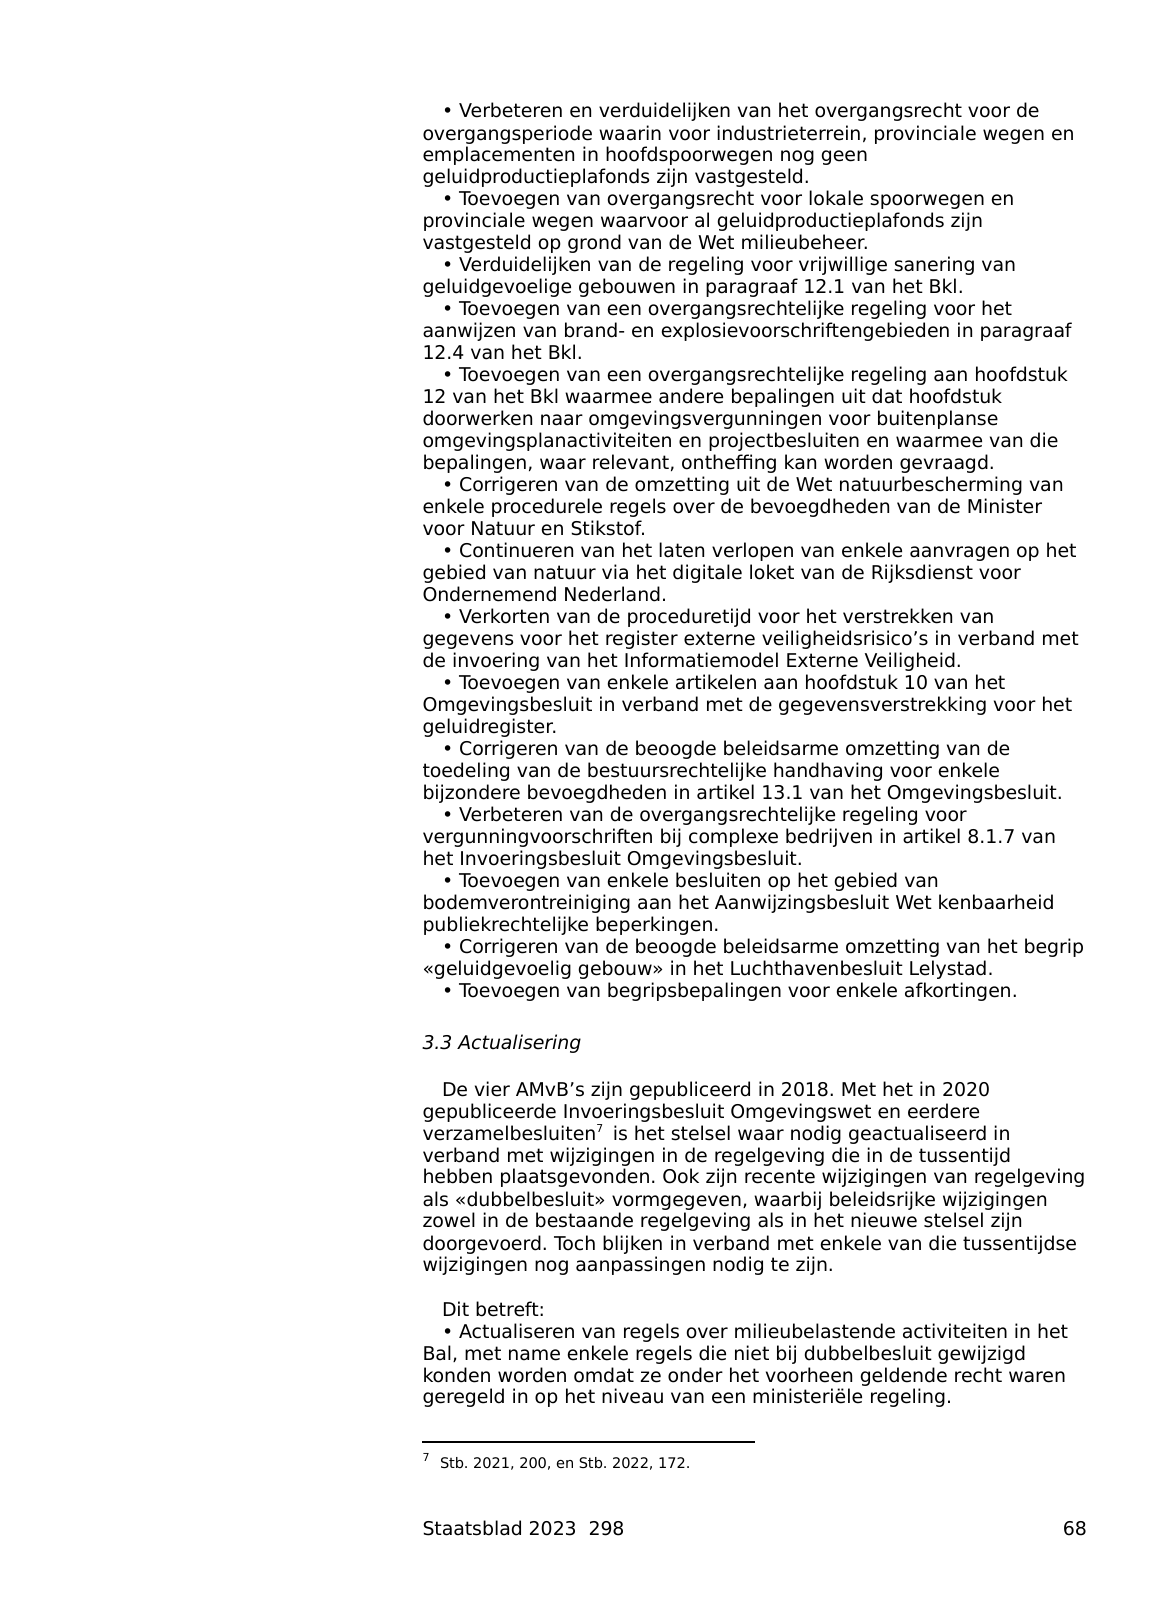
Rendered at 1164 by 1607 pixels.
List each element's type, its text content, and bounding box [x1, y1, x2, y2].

text • Toevoegen van begripsbepalingen voor enkele afkortingen. [422, 979, 1087, 1002]
text • Toevoegen van enkele artikelen aan hoofdstuk 10 van het Omgevingsbesluit in verband met de gegevensverstrekking voor het geluidregister. [422, 672, 1087, 738]
text • Verkorten van de proceduretijd voor het verstrekken van gegevens voor het register externe veiligheidsrisico’s in verband met de invoering van het Informatiemodel Externe Veiligheid. [422, 606, 1087, 672]
text • Actualiseren van regels over milieubelastende activiteiten in het Bal, met name enkele regels die niet bij dubbelbesluit gewijzigd konden worden omdat ze onder het voorheen geldende recht waren geregeld in op het niveau van een ministeriële regeling. [422, 1321, 1087, 1408]
text • Toevoegen van overgangsrecht voor lokale spoorwegen en provinciale wegen waarvoor al geluidproductieplafonds zijn vastgesteld op grond van de Wet milieubeheer. [422, 188, 1087, 254]
text • Corrigeren van de beoogde beleidsarme omzetting van de toedeling van de bestuursrechtelijke handhaving voor enkele bijzondere bevoegdheden in artikel 13.1 van het Omgevingsbesluit. [422, 738, 1087, 804]
text • Toevoegen van een overgangsrechtelijke regeling voor het aanwijzen van brand- en explosievoorschriftengebieden in paragraaf 12.4 van het Bkl. [422, 298, 1087, 364]
text • Verbeteren en verduidelijken van het overgangsrecht voor de overgangsperiode waarin voor industrieterrein, provinciale wegen en emplacementen in hoofdspoorwegen nog geen geluidproductieplafonds zijn vastgesteld. [422, 100, 1087, 188]
text • Corrigeren van de beoogde beleidsarme omzetting van het begrip «geluidgevoelig gebouw» in het Luchthavenbesluit Lelystad. [422, 936, 1087, 979]
text • Verbeteren van de overgangsrechtelijke regeling voor vergunningvoorschriften bij complexe bedrijven in artikel 8.1.7 van het Invoeringsbesluit Omgevingsbesluit. [422, 804, 1087, 870]
text • Toevoegen van enkele besluiten op het gebied van bodemverontreiniging aan het Aanwijzingsbesluit Wet kenbaarheid publiekrechtelijke beperkingen. [422, 870, 1087, 936]
text De vier AMvB’s zijn gepubliceerd in 2018. Met het in 2020 gepubliceerde Invoeringsbesluit Omgevingswet en eerdere verzamelbesluiten is het stelsel waar nodig geactualiseerd in verband met wijzigingen in de regelgeving die in de tussentijd hebben plaatsgevonden. Ook zijn recente wijzigingen van regelgeving als «dubbelbesluit» vormgegeven, waarbij beleidsrijke wijzigingen zowel in de bestaande regelgeving als in het nieuwe stelsel zijn doorgevoerd. Toch blijken in verband met enkele van die tussentijdse wijzigingen nog aanpassingen nodig te zijn. [422, 1078, 1087, 1276]
text • Toevoegen van een overgangsrechtelijke regeling aan hoofdstuk 12 van het Bkl waarmee andere bepalingen uit dat hoofdstuk doorwerken naar omgevingsvergunningen voor buitenplanse omgevingsplanactiviteiten en projectbesluiten en waarmee van die bepalingen, waar relevant, ontheffing kan worden gevraagd. [422, 364, 1087, 474]
text • Verduidelijken van de regeling voor vrijwillige sanering van geluidgevoelige gebouwen in paragraaf 12.1 van het Bkl. [422, 254, 1087, 298]
text • Corrigeren van de omzetting uit de Wet natuurbescherming van enkele procedurele regels over de bevoegdheden van de Minister voor Natuur en Stikstof. [422, 474, 1087, 540]
text • Continueren van het laten verlopen van enkele aanvragen op het gebied van natuur via het digitale loket van de Rijksdienst voor Ondernemend Nederland. [422, 540, 1087, 606]
subtitle 3.3 Actualisering [422, 1032, 1087, 1053]
text Dit betreft: [422, 1298, 1087, 1321]
text Stb. 2021, 200, en Stb. 2022, 172. [422, 1451, 1087, 1473]
